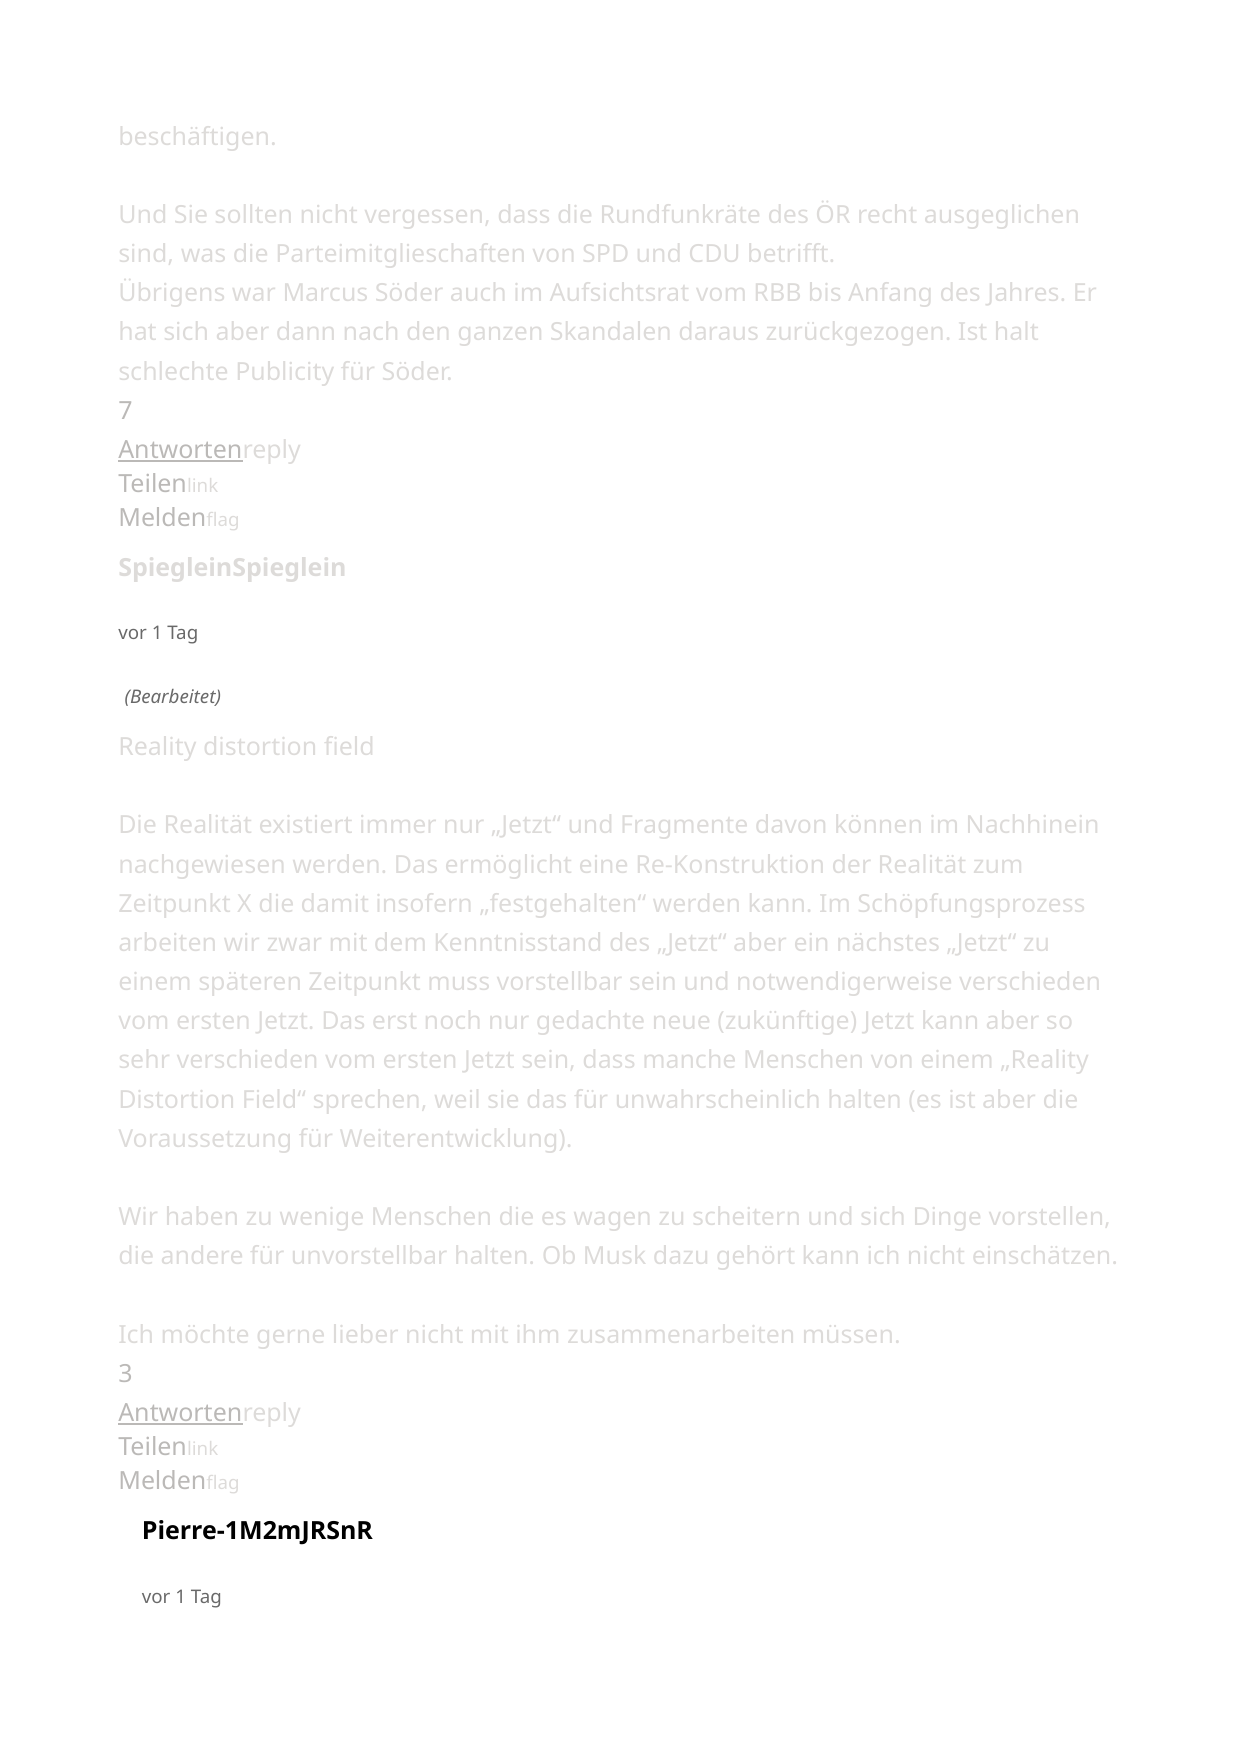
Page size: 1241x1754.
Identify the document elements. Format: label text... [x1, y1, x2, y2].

text 3 [118, 1356, 1122, 1389]
text Reality distortion field Die Realität existiert immer nur „Jetzt“ und Fragmente davon können im Nachhinein nachgewiesen werden. Das ermöglicht eine Re-Konstruktion der Realität zum Zeitpunkt X die damit insofern „festgehalten“ werden kann. Im Schöpfungsprozess arbeiten wir zwar mit dem Kenntnisstand des „Jetzt“ aber ein nächstes „Jetzt“ zu einem späteren Zeitpunkt muss vorstellbar sein und notwendigerweise verschieden vom ersten Jetzt. Das erst noch nur gedachte neue (zukünftige) Jetzt kann aber so sehr verschieden vom ersten Jetzt sein, dass manche Menschen von einem „Reality Distortion Field“ sprechen, weil sie das für unwahrscheinlich halten (es ist aber die Voraussetzung für Weiterentwicklung). Wir haben zu wenige Menschen die es wagen zu scheitern und sich Dinge vorstellen, die andere für unvorstellbar halten. Ob Musk dazu gehört kann ich nicht einschätzen. Ich möchte gerne lieber nicht mit ihm zusammenarbeiten müssen. [118, 729, 1122, 1350]
text Antwortenreply [118, 431, 1122, 466]
text 7 [118, 392, 1122, 426]
text SpiegleinSpieglein [118, 549, 1114, 583]
text vor 1 Tag [142, 1583, 1117, 1608]
text Teilenlink [118, 466, 1122, 499]
text (Bearbeitet) [118, 680, 1122, 709]
text vor 1 Tag [118, 620, 1117, 645]
text Pierre-1M2mJRSnR [142, 1512, 1114, 1547]
text Meldenflag [118, 1463, 1122, 1497]
text Antwortenreply [118, 1395, 1122, 1429]
text beschäftigen. Und Sie sollten nicht vergessen, dass die Rundfunkräte des ÖR recht ausgeglichen sind, was die Parteimitglieschaften von SPD und CDU betrifft. Übrigens war Marcus Söder auch im Aufsichtsrat vom RBB bis Anfang des Jahres. Er hat sich aber dann nach den ganzen Skandalen daraus zurückgezogen. Ist halt schlechte Publicity für Söder. [118, 118, 1122, 387]
text Teilenlink [118, 1429, 1122, 1463]
text Meldenflag [118, 499, 1122, 534]
